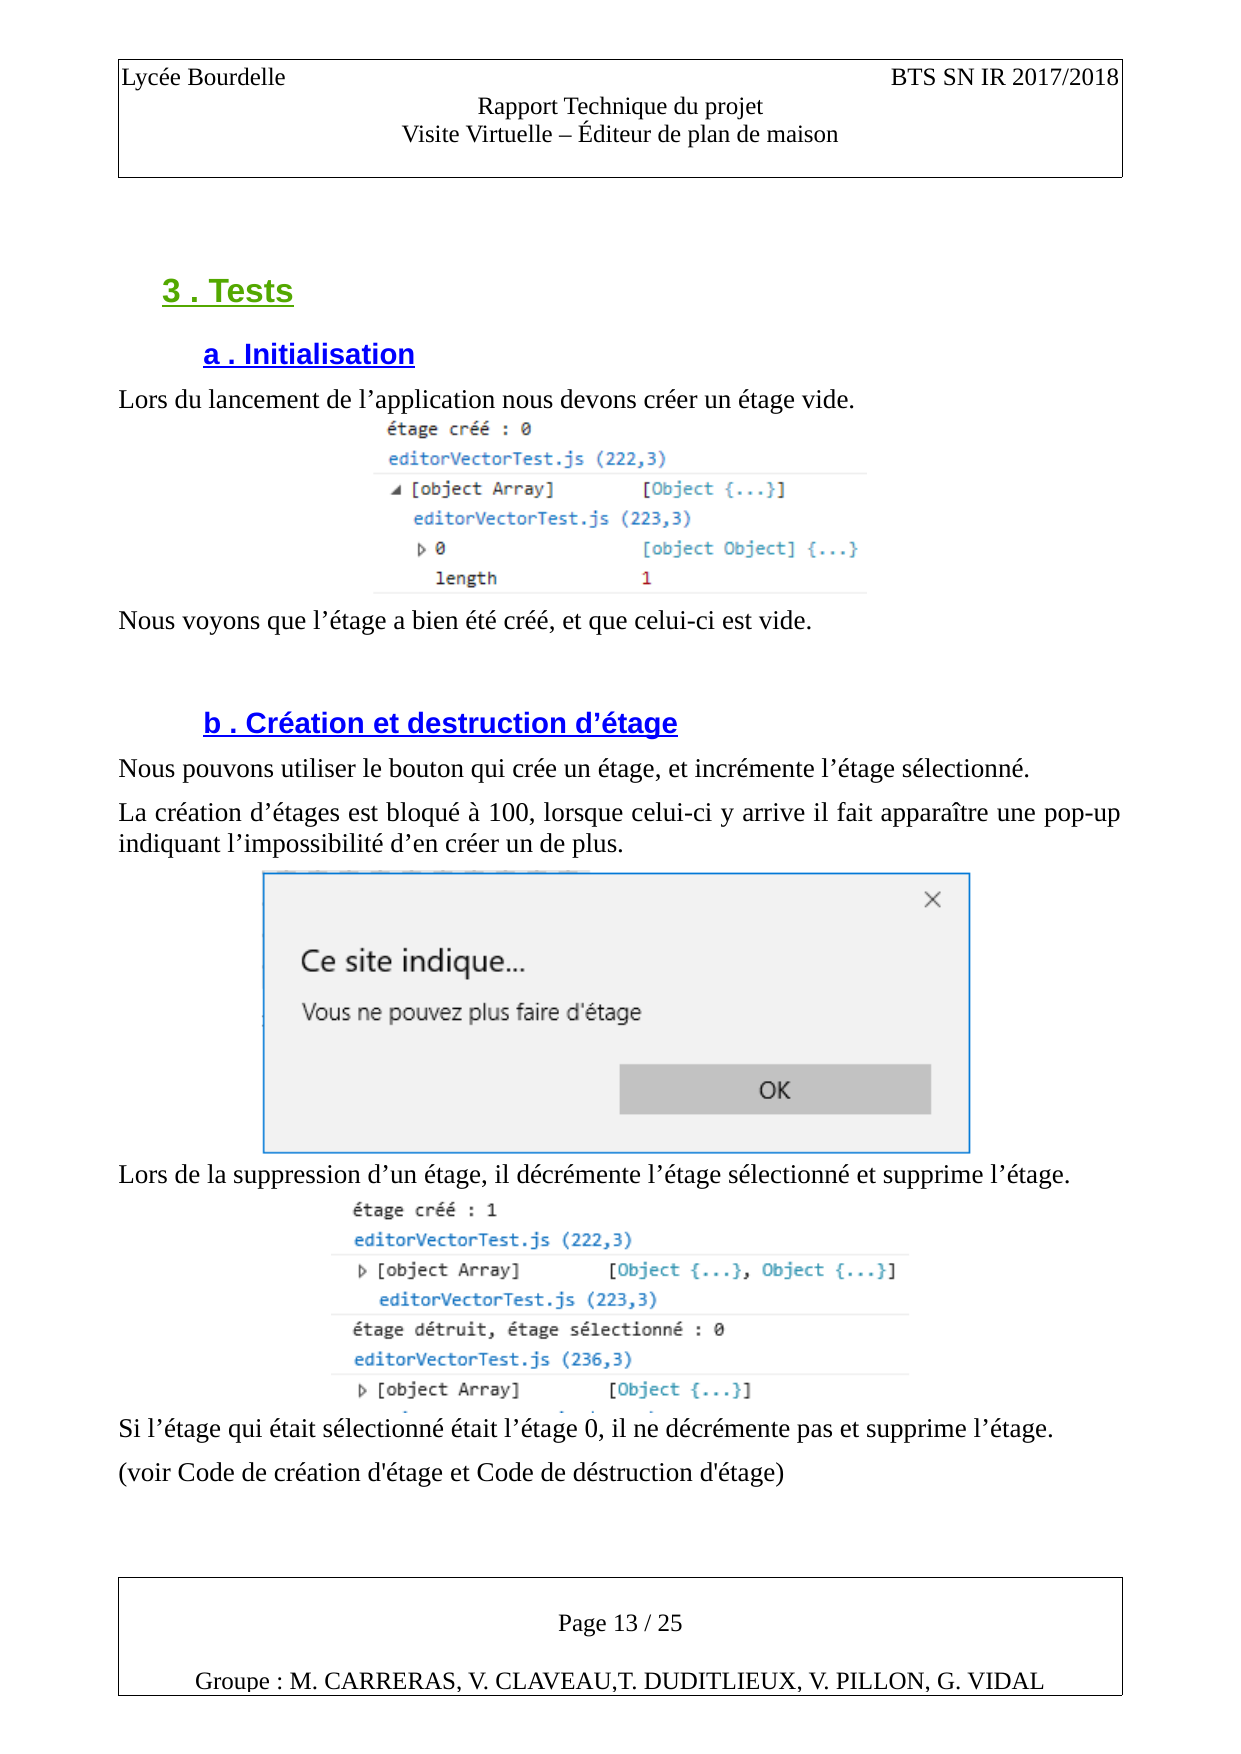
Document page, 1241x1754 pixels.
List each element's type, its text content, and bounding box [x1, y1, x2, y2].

subtitle 3 . Tests [162, 271, 1122, 310]
text Lors du lancement de l’application nous devons créer un étage vide. [118, 383, 1122, 414]
text (voir Code de création d'étage et Code de déstruction d'étage) [118, 1456, 1122, 1487]
subtitle b . Création et destruction d’étage [203, 706, 1122, 740]
text Nous voyons que l’étage a bien été créé, et que celui-ci est vide. [118, 605, 1122, 635]
picture [373, 418, 867, 605]
text La création d’étages est bloqué à 100, lorsque celui-ci y arrive il fait apparaître une pop-up indiquant l’impossibilité d’en créer un de plus. [118, 796, 1122, 858]
picture [261, 870, 979, 1159]
text Si l’étage qui était sélectionné était l’étage 0, il ne décrémente pas et supprime l’étage. [118, 1413, 1122, 1443]
text Nous pouvons utiliser le bouton qui crée un étage, et incrémente l’étage sélectionné. [118, 752, 1122, 783]
subtitle a . Initialisation [203, 337, 1122, 371]
text Lors de la suppression d’un étage, il décrémente l’étage sélectionné et supprime l’étage. [118, 1159, 1122, 1189]
picture [331, 1196, 910, 1413]
